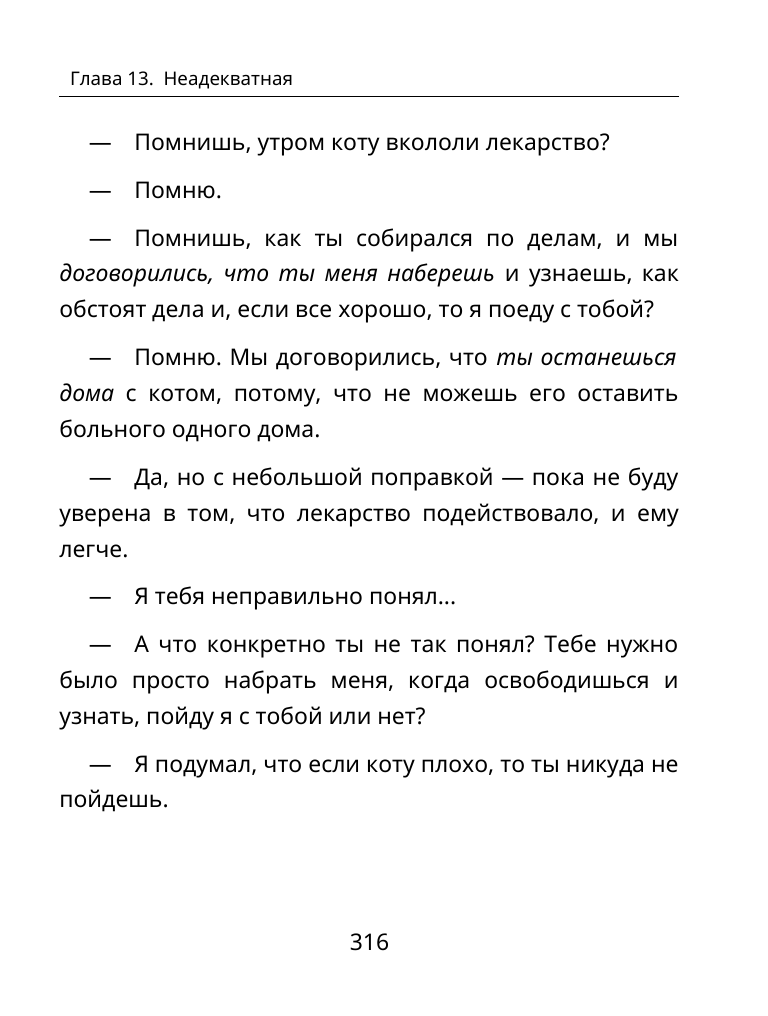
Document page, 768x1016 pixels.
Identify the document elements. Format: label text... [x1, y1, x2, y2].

list Помнишь, как ты собирался по делам, и мы договорились, что ты меня наберешь и узнаешь, как обстоят дела и, если все хорошо, то я поеду с тобой? [59, 221, 679, 324]
list Помнишь, утром коту вкололи лекарство? [59, 126, 679, 157]
list Я тебя неправильно понял... [59, 580, 679, 611]
list Да, но с небольшой поправкой — пока не буду уверена в том, что лекарство подействовало, и ему легче. [59, 461, 679, 564]
list А что конкретно ты не так понял? Тебе нужно было просто набрать меня, когда освободишься и узнать, пойду я с тобой или нет? [59, 628, 679, 731]
list Я подумал, что если коту плохо, то ты никуда не пойдешь. [59, 747, 679, 815]
list Помню. [59, 174, 679, 205]
list Помню. Мы договорились, что ты останешься дома с котом, потому, что не можешь его оставить больного одного дома. [59, 341, 679, 444]
